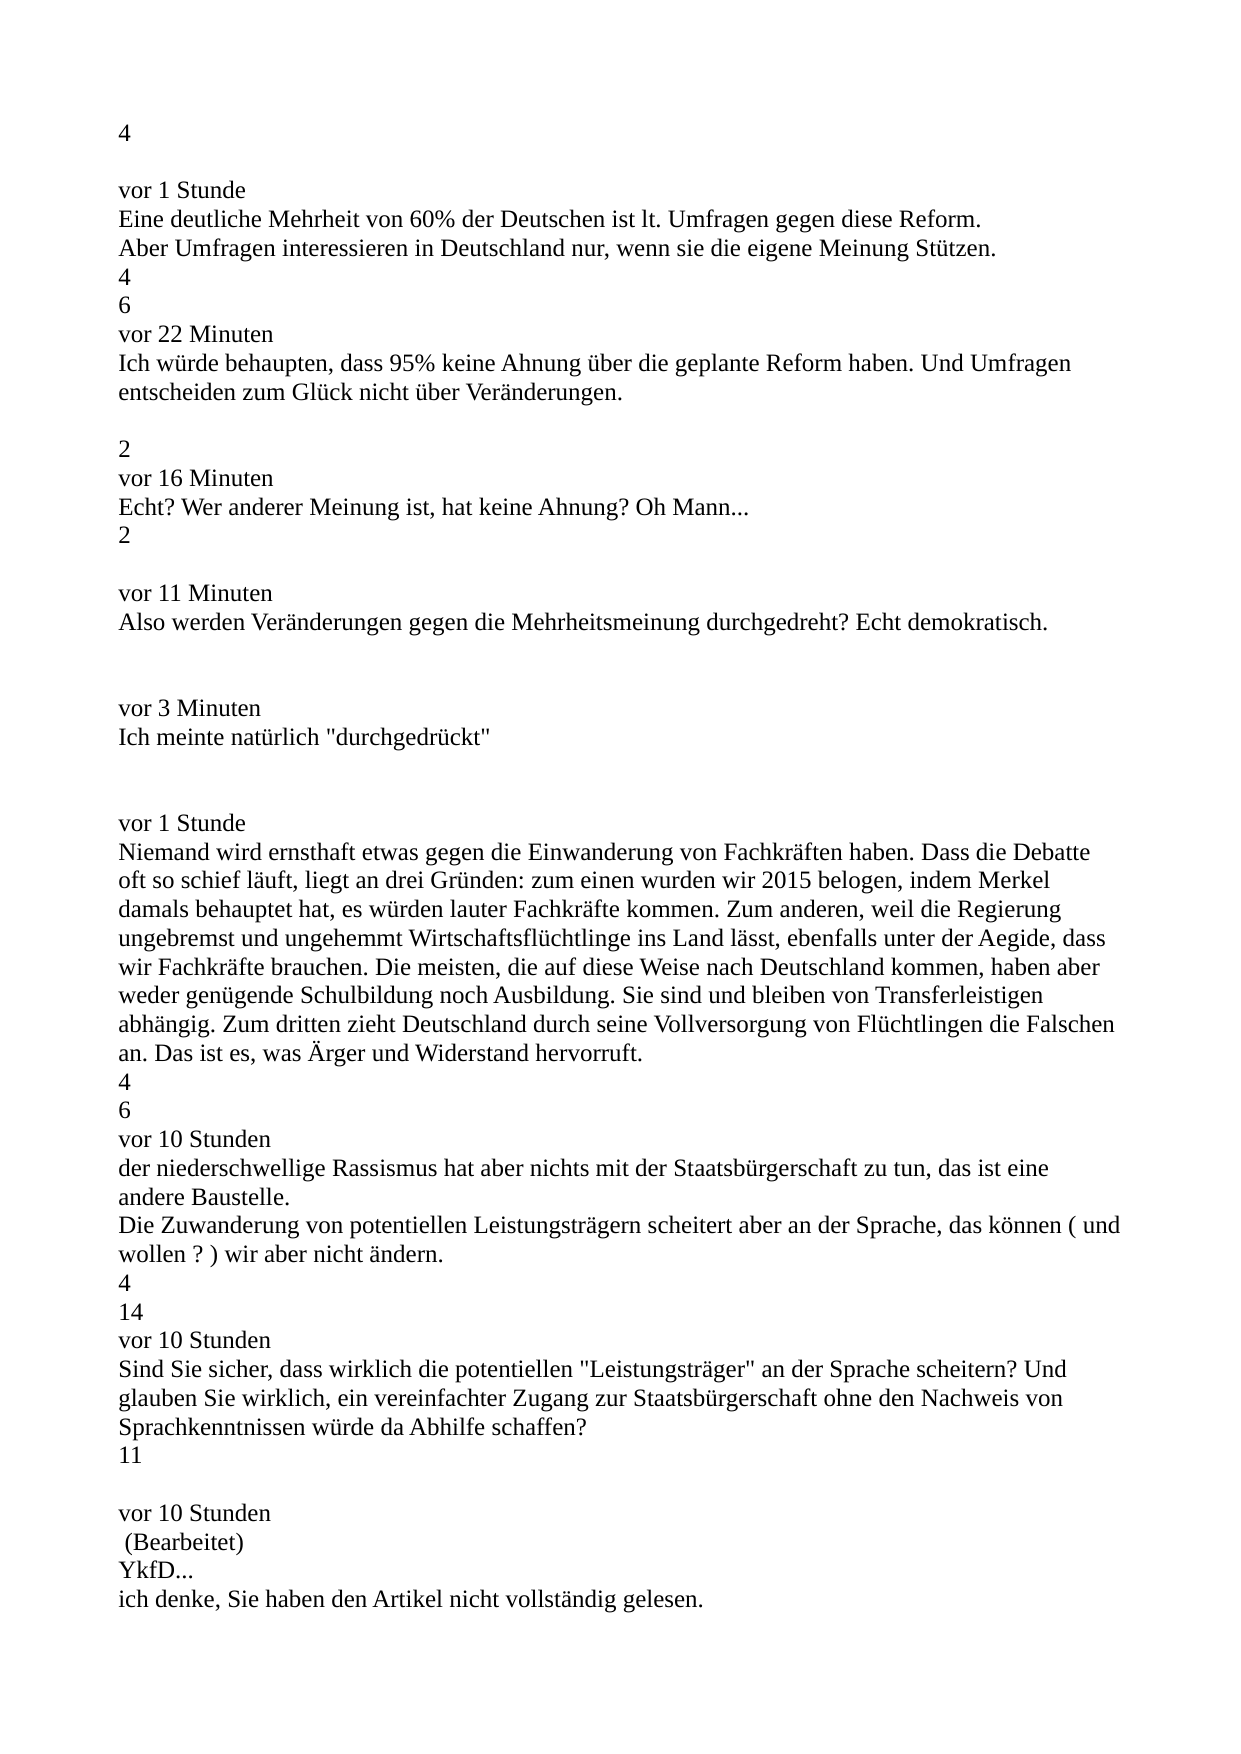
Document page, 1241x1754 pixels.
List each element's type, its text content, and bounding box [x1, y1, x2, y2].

text der niederschwellige Rassismus hat aber nichts mit der Staatsbürgerschaft zu tun, das ist eine andere Baustelle. [118, 1153, 1122, 1211]
text (Bearbeitet) [118, 1527, 1122, 1556]
text vor 22 Minuten [118, 319, 1122, 348]
text vor 11 Minuten [118, 578, 1122, 607]
text Sind Sie sicher, dass wirklich die potentiellen "Leistungsträger" an der Sprache scheitern? Und glauben Sie wirklich, ein vereinfachter Zugang zur Staatsbürgerschaft ohne den Nachweis von Sprachkenntnissen würde da Abhilfe schaffen? [118, 1354, 1122, 1441]
text Die Zuwanderung von potentiellen Leistungsträgern scheitert aber an der Sprache, das können ( und wollen ? ) wir aber nicht ändern. [118, 1211, 1122, 1268]
text 2 [118, 521, 1122, 549]
text Eine deutliche Mehrheit von 60% der Deutschen ist lt. Umfragen gegen diese Reform. [118, 204, 1122, 233]
text 6 [118, 291, 1122, 319]
text 14 [118, 1297, 1122, 1326]
text YkfD... [118, 1556, 1122, 1584]
text Ich würde behaupten, dass 95% keine Ahnung über die geplante Reform haben. Und Umfragen entscheiden zum Glück nicht über Veränderungen. [118, 348, 1122, 406]
text 2 [118, 434, 1122, 463]
text 6 [118, 1096, 1122, 1124]
text ich denke, Sie haben den Artikel nicht vollständig gelesen. [118, 1584, 1122, 1613]
text 4 [118, 1268, 1122, 1297]
text vor 1 Stunde [118, 808, 1122, 837]
text Echt? Wer anderer Meinung ist, hat keine Ahnung? Oh Mann... [118, 492, 1122, 521]
text vor 10 Stunden [118, 1124, 1122, 1153]
text Aber Umfragen interessieren in Deutschland nur, wenn sie die eigene Meinung Stützen. [118, 233, 1122, 262]
text Niemand wird ernsthaft etwas gegen die Einwanderung von Fachkräften haben. Dass die Debatte oft so schief läuft, liegt an drei Gründen: zum einen wurden wir 2015 belogen, indem Merkel damals behauptet hat, es würden lauter Fachkräfte kommen. Zum anderen, weil die Regierung ungebremst und ungehemmt Wirtschaftsflüchtlinge ins Land lässt, ebenfalls unter der Aegide, dass wir Fachkräfte brauchen. Die meisten, die auf diese Weise nach Deutschland kommen, haben aber weder genügende Schulbildung noch Ausbildung. Sie sind und bleiben von Transferleistigen abhängig. Zum dritten zieht Deutschland durch seine Vollversorgung von Flüchtlingen die Falschen an. Das ist es, was Ärger und Widerstand hervorruft. [118, 837, 1122, 1067]
text vor 3 Minuten [118, 693, 1122, 722]
text vor 10 Stunden [118, 1498, 1122, 1527]
text Also werden Veränderungen gegen die Mehrheitsmeinung durchgedreht? Echt demokratisch. [118, 607, 1122, 636]
text Ich meinte natürlich "durchgedrückt" [118, 722, 1122, 751]
text 4 [118, 118, 1122, 147]
text 4 [118, 262, 1122, 291]
text vor 16 Minuten [118, 463, 1122, 492]
text vor 1 Stunde [118, 176, 1122, 204]
text vor 10 Stunden [118, 1326, 1122, 1354]
text 4 [118, 1067, 1122, 1096]
text 11 [118, 1441, 1122, 1469]
